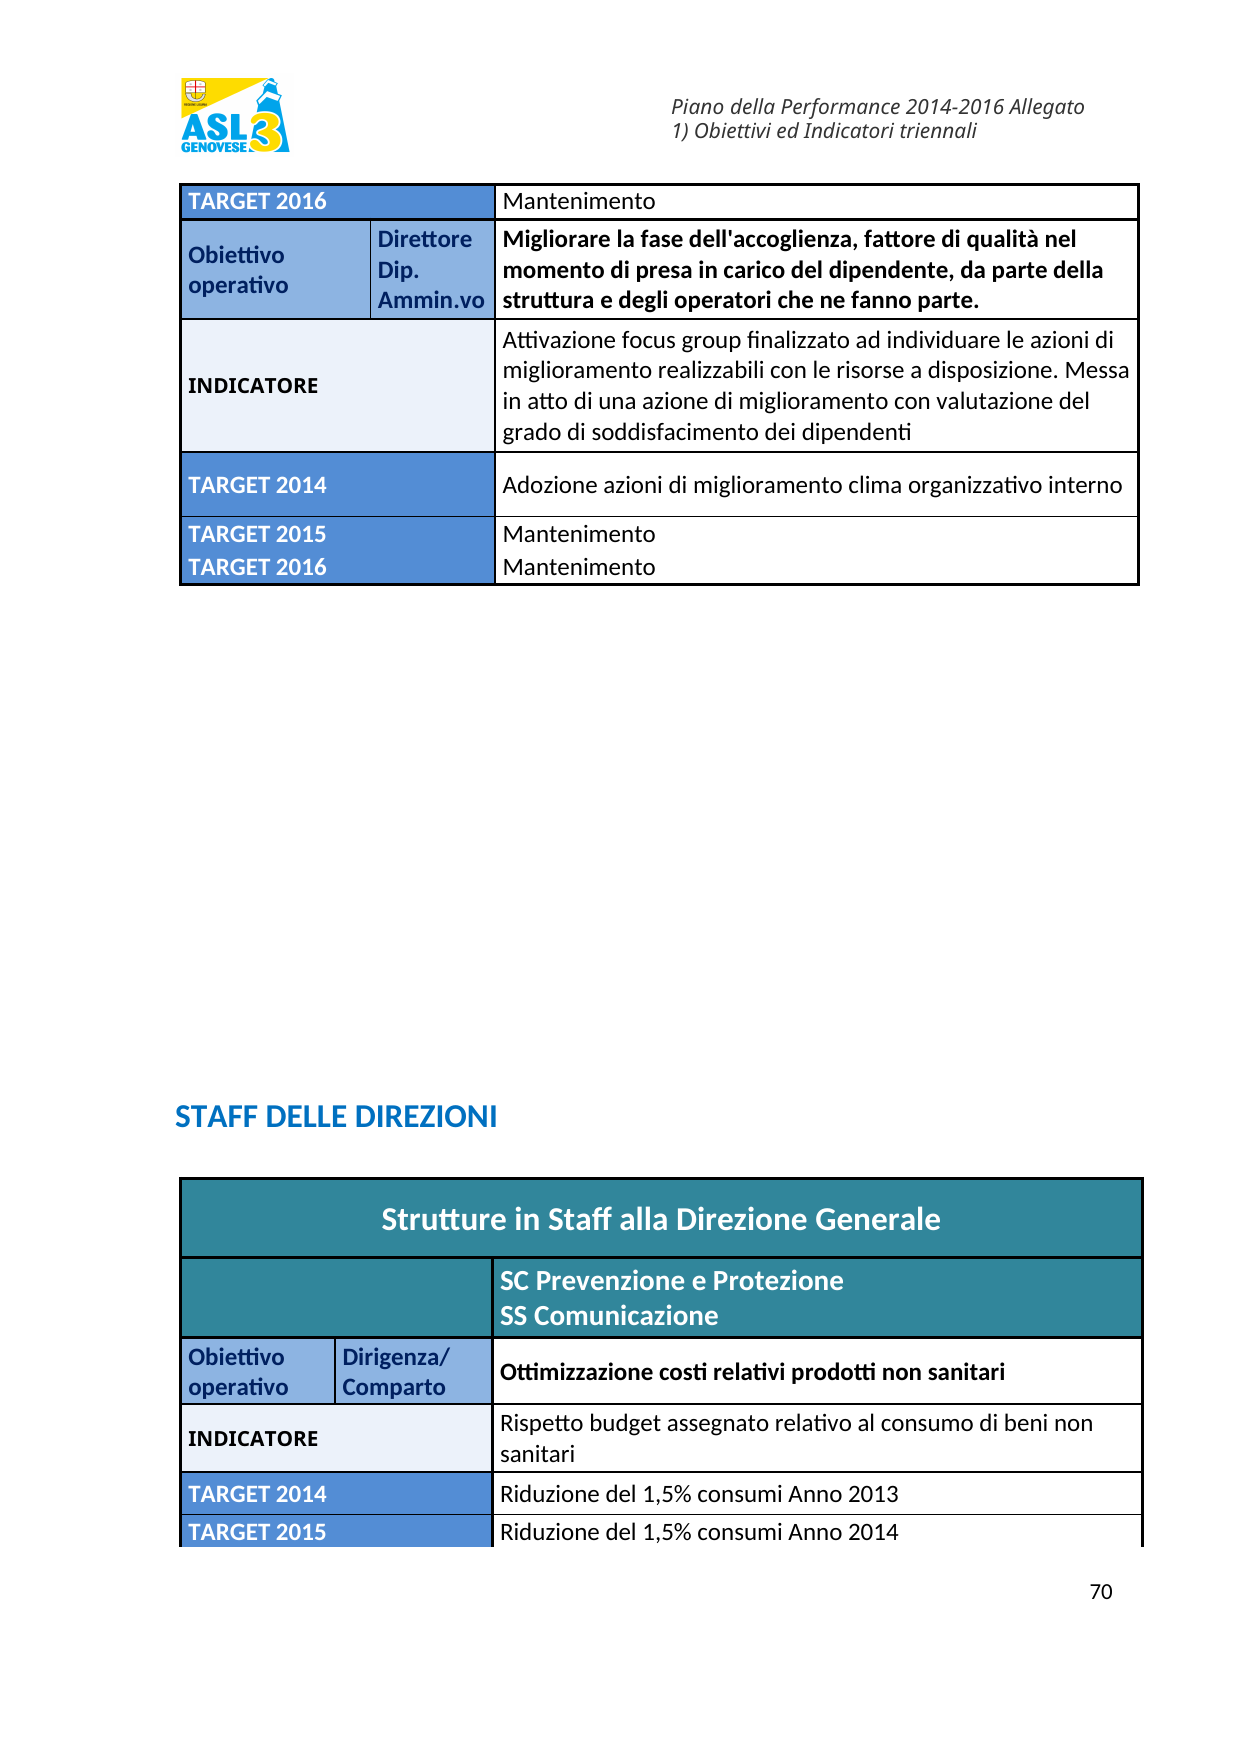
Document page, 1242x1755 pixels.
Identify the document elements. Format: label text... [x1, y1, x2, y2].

table_cell Riduzione del 1,5% consumi Anno 2013 [494, 1473, 1141, 1514]
table_cell Adozione azioni di miglioramento clima organizzativo interno [496, 453, 1137, 516]
table_cell [182, 1259, 335, 1336]
text STAFF DELLE DIREZIONI [175, 1095, 1112, 1136]
table_cell Ottimizzazione costi relativi prodotti non sanitari [494, 1339, 1141, 1403]
table_cell [335, 1259, 491, 1336]
table_cell Mantenimento [496, 186, 1137, 218]
table_cell Dirigenza/ Comparto [336, 1339, 491, 1403]
table_cell TARGET 2015 [182, 517, 370, 549]
table_cell INDICATORE [182, 1405, 491, 1471]
table_cell Attivazione focus group finalizzato ad individuare le azioni di miglioramento realizzabili con le risorse a disposizione. Messa in atto di una azione di miglioramento con valutazione del grado di soddisfacimento dei dipendenti [496, 320, 1137, 451]
table_cell [335, 1515, 491, 1547]
table_cell Direttore Dip. Ammin.vo [371, 221, 494, 318]
table_cell SC Prevenzione e Protezione SS Comunicazione [494, 1259, 1141, 1336]
table_cell INDICATORE [182, 320, 494, 451]
table_cell [370, 517, 494, 549]
table_cell Rispetto budget assegnato relativo al consumo di beni non sanitari [494, 1405, 1141, 1471]
table_header Strutture in Staff alla Direzione Generale [182, 1180, 1141, 1256]
table_cell TARGET 2014 [182, 1473, 335, 1514]
table_cell Obiettivo operativo [182, 1339, 334, 1403]
table_cell Riduzione del 1,5% consumi Anno 2014 [494, 1515, 1141, 1547]
table_cell [370, 453, 494, 516]
table_cell TARGET 2016 [182, 549, 370, 583]
table_cell [335, 186, 494, 218]
table_cell TARGET 2015 [182, 1515, 335, 1547]
table_cell TARGET 2014 [182, 453, 370, 516]
table_cell [370, 549, 494, 583]
table_cell Mantenimento [496, 549, 1137, 583]
table_cell [335, 1473, 491, 1514]
table_cell TARGET 2016 [182, 186, 335, 218]
table_cell Migliorare la fase dell'accoglienza, fattore di qualità nel momento di presa in carico del dipendente, da parte della struttura e degli operatori che ne fanno parte. [496, 221, 1137, 318]
table_cell Obiettivo operativo [182, 221, 370, 318]
table_cell Mantenimento [496, 517, 1137, 549]
